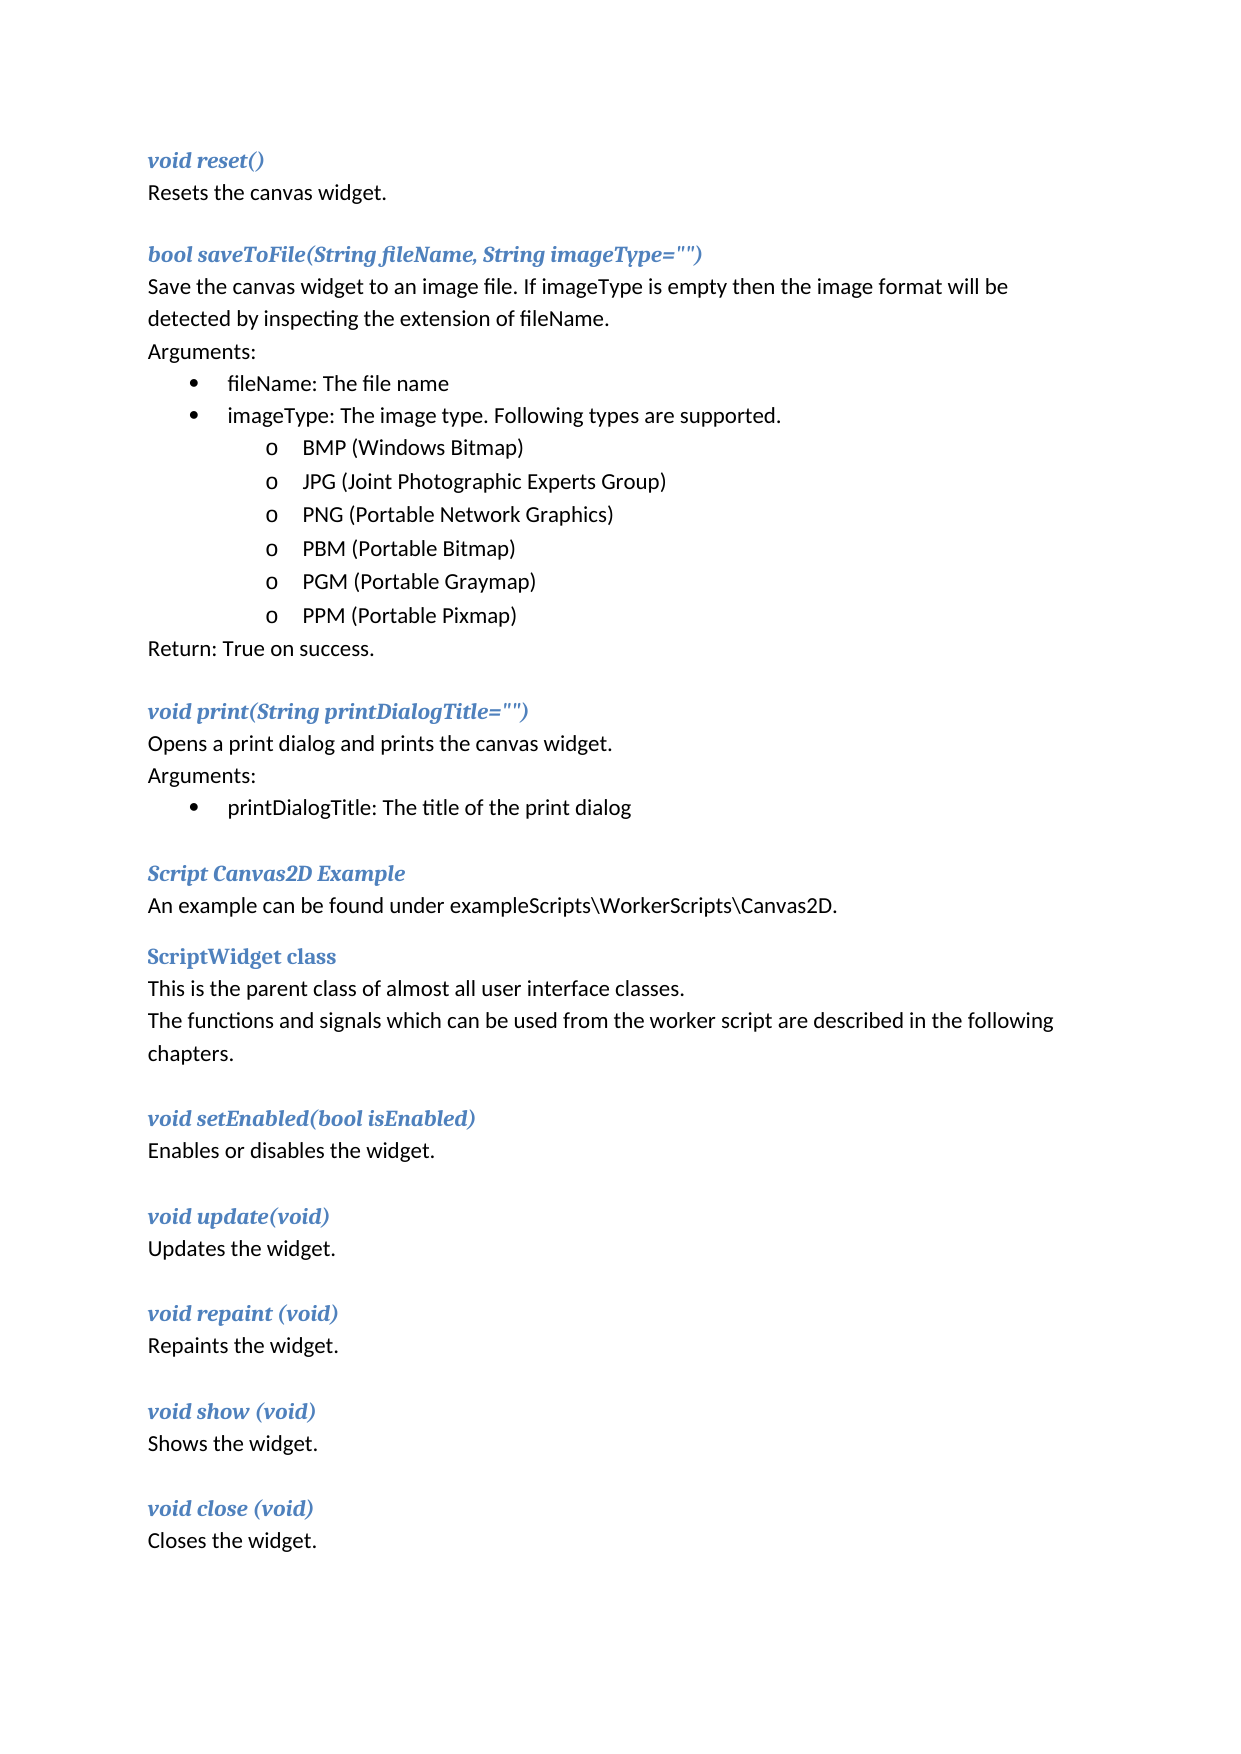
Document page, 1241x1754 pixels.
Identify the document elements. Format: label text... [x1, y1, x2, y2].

text Repaints the widget. [148, 1331, 1093, 1359]
list PBM (Portable Bitmap) [265, 534, 1093, 563]
text Return: True on success. [148, 634, 1093, 663]
subtitle bool saveToFile(String fileName, String imageType="") [148, 242, 1093, 268]
text Closes the widget. [148, 1526, 1093, 1554]
text Enables or disables the widget. [148, 1136, 1093, 1164]
list JPG (Joint Photographic Experts Group) [265, 467, 1093, 496]
subtitle void close (void) [148, 1496, 1093, 1522]
list PNG (Portable Network Graphics) [265, 500, 1093, 529]
text Updates the widget. [148, 1234, 1093, 1262]
list BMP (Windows Bitmap) [265, 433, 1093, 462]
text This is the parent class of almost all user interface classes. [148, 974, 1093, 1002]
text Arguments: [148, 761, 1093, 789]
list PGM (Portable Graymap) [265, 567, 1093, 597]
text An example can be found under exampleScripts\WorkerScripts\Canvas2D. [148, 891, 1093, 919]
text Save the canvas widget to an image file. If imageType is empty then the image format will be detected by inspecting the extension of fileName. [148, 272, 1093, 333]
subtitle void reset() [148, 148, 1093, 174]
list imageType: The image type. Following types are supported. [190, 401, 1093, 429]
text Resets the canvas widget. [148, 178, 1093, 206]
subtitle void setEnabled(bool isEnabled) [148, 1106, 1093, 1132]
list printDialogTitle: The title of the print dialog [190, 793, 1093, 822]
text Arguments: [148, 337, 1093, 365]
subtitle void show (void) [148, 1398, 1093, 1425]
subtitle ScriptWidget class [148, 944, 1093, 970]
text Shows the widget. [148, 1429, 1093, 1457]
subtitle void repaint (void) [148, 1301, 1093, 1327]
text The functions and signals which can be used from the worker script are described in the following chapters. [148, 1006, 1093, 1067]
subtitle void print(String printDialogTitle="") [148, 699, 1093, 725]
list fileName: The file name [190, 369, 1093, 397]
subtitle Script Canvas2D Example [148, 861, 1093, 887]
subtitle void update(void) [148, 1203, 1093, 1230]
text Opens a print dialog and prints the canvas widget. [148, 729, 1093, 757]
list PPM (Portable Pixmap) [265, 601, 1093, 630]
